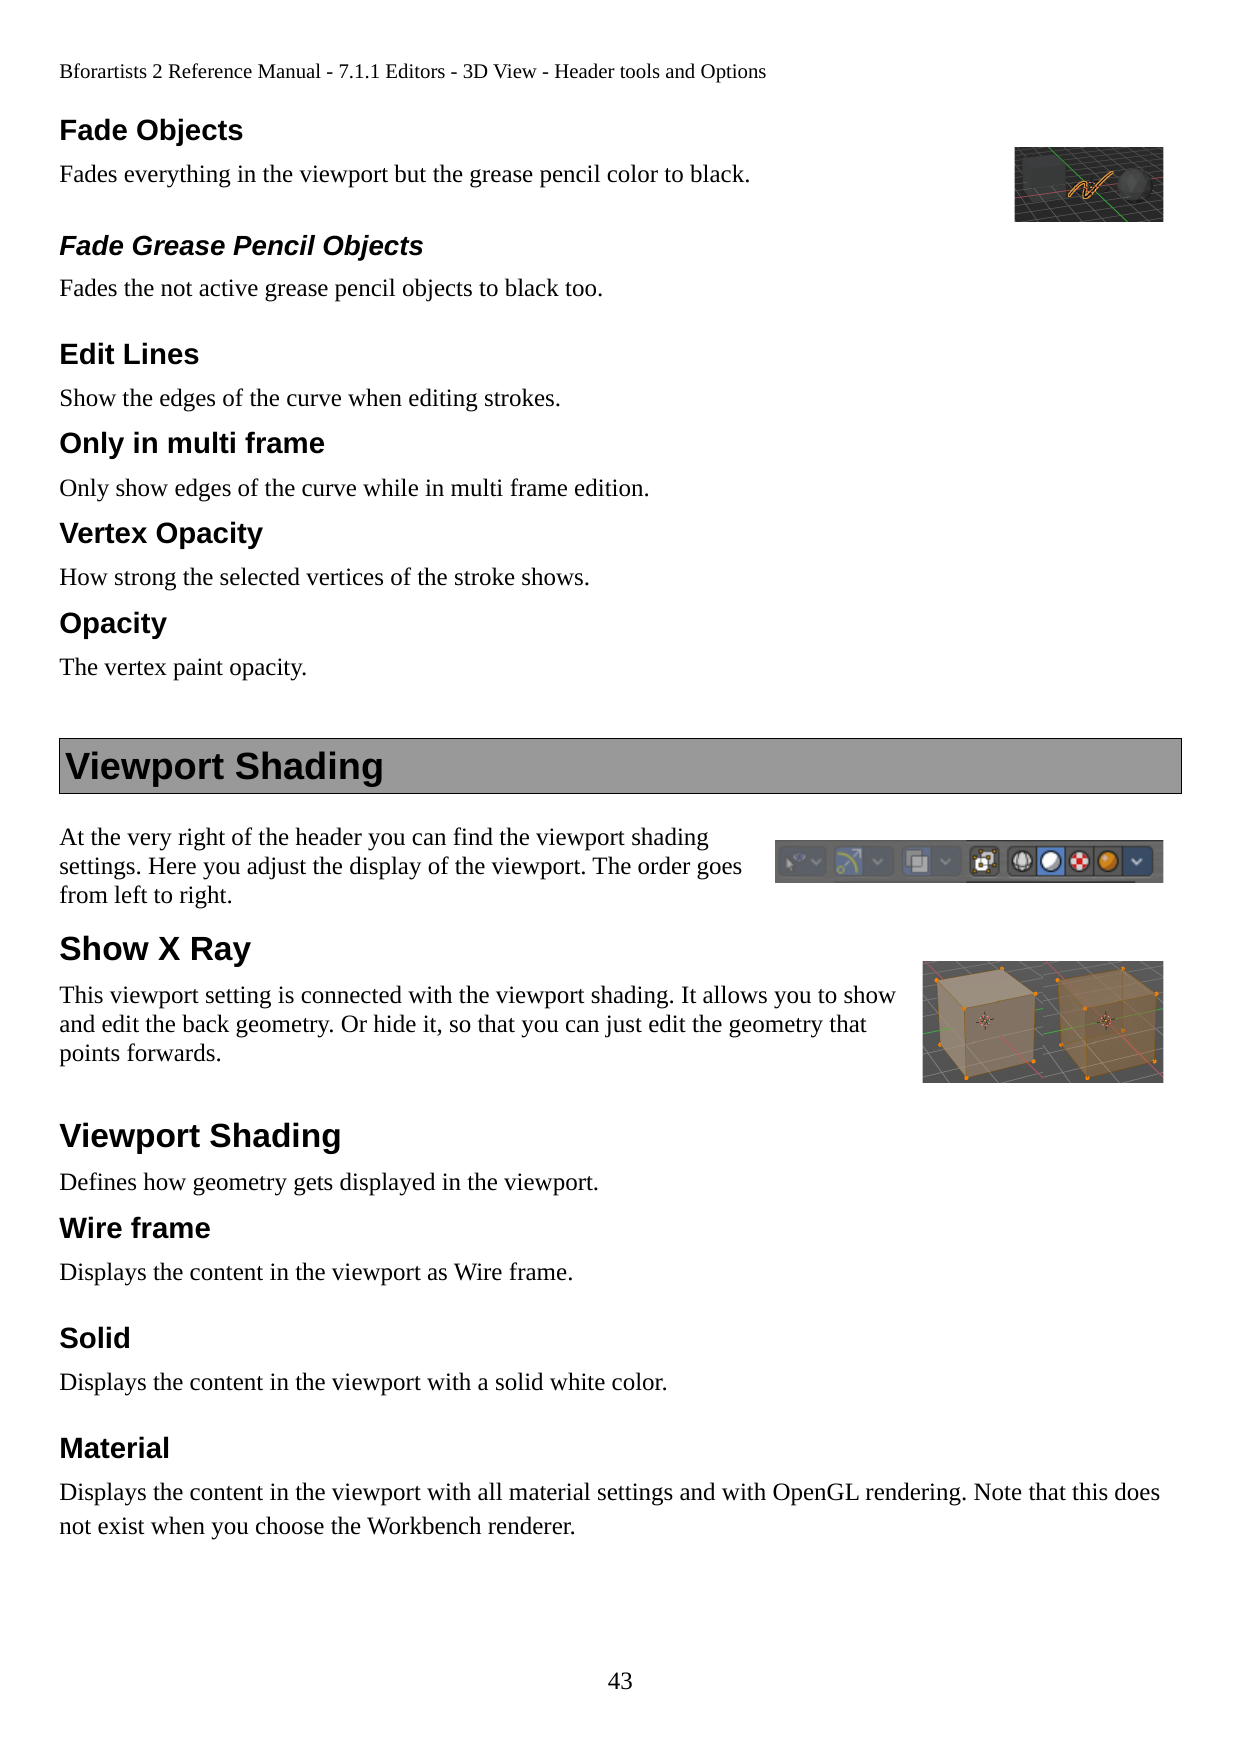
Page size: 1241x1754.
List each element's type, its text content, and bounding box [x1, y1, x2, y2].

text Show the edges of the curve when editing strokes. [59, 383, 1181, 412]
subtitle Fade Grease Pencil Objects [59, 229, 1181, 261]
text Displays the content in the viewport as Wire frame. [59, 1257, 1181, 1286]
table_header Viewport Shading [60, 739, 1181, 793]
text This viewport setting is connected with the viewport shading. It allows you to show and edit the back geometry. Or hide it, so that you can just edit the geometry that points forwards. [59, 980, 922, 1067]
subtitle Opacity [59, 606, 1181, 639]
subtitle Only in multi frame [59, 426, 1181, 460]
text The vertex paint opacity. [59, 652, 1181, 681]
picture [1014, 147, 1164, 222]
subtitle Show X Ray [59, 929, 1181, 968]
text Fades everything in the viewport but the grease pencil color to black. [59, 159, 1014, 188]
picture [775, 840, 1164, 883]
subtitle Viewport Shading [59, 1116, 1181, 1155]
text At the very right of the header you can find the viewport shading settings. Here you adjust the display of the viewport. The order goes from left to right. [59, 822, 1181, 908]
subtitle Edit Lines [59, 337, 1181, 371]
text Fades the not active grease pencil objects to black too. [59, 273, 1181, 302]
text How strong the selected vertices of the stroke shows. [59, 562, 1181, 591]
text Only show edges of the curve while in multi frame edition. [59, 473, 1181, 501]
picture [922, 961, 1164, 1083]
text Displays the content in the viewport with a solid white color. [59, 1367, 1181, 1396]
subtitle Solid [59, 1321, 1181, 1354]
subtitle Wire frame [59, 1211, 1181, 1244]
text Displays the content in the viewport with all material settings and with OpenGL rendering. Note that this does not exist when you choose the Workbench renderer. [59, 1477, 1181, 1540]
subtitle Material [59, 1431, 1181, 1464]
subtitle Vertex Opacity [59, 516, 1181, 550]
subtitle Fade Objects [59, 113, 1181, 146]
text Defines how geometry gets displayed in the viewport. [59, 1167, 1181, 1196]
